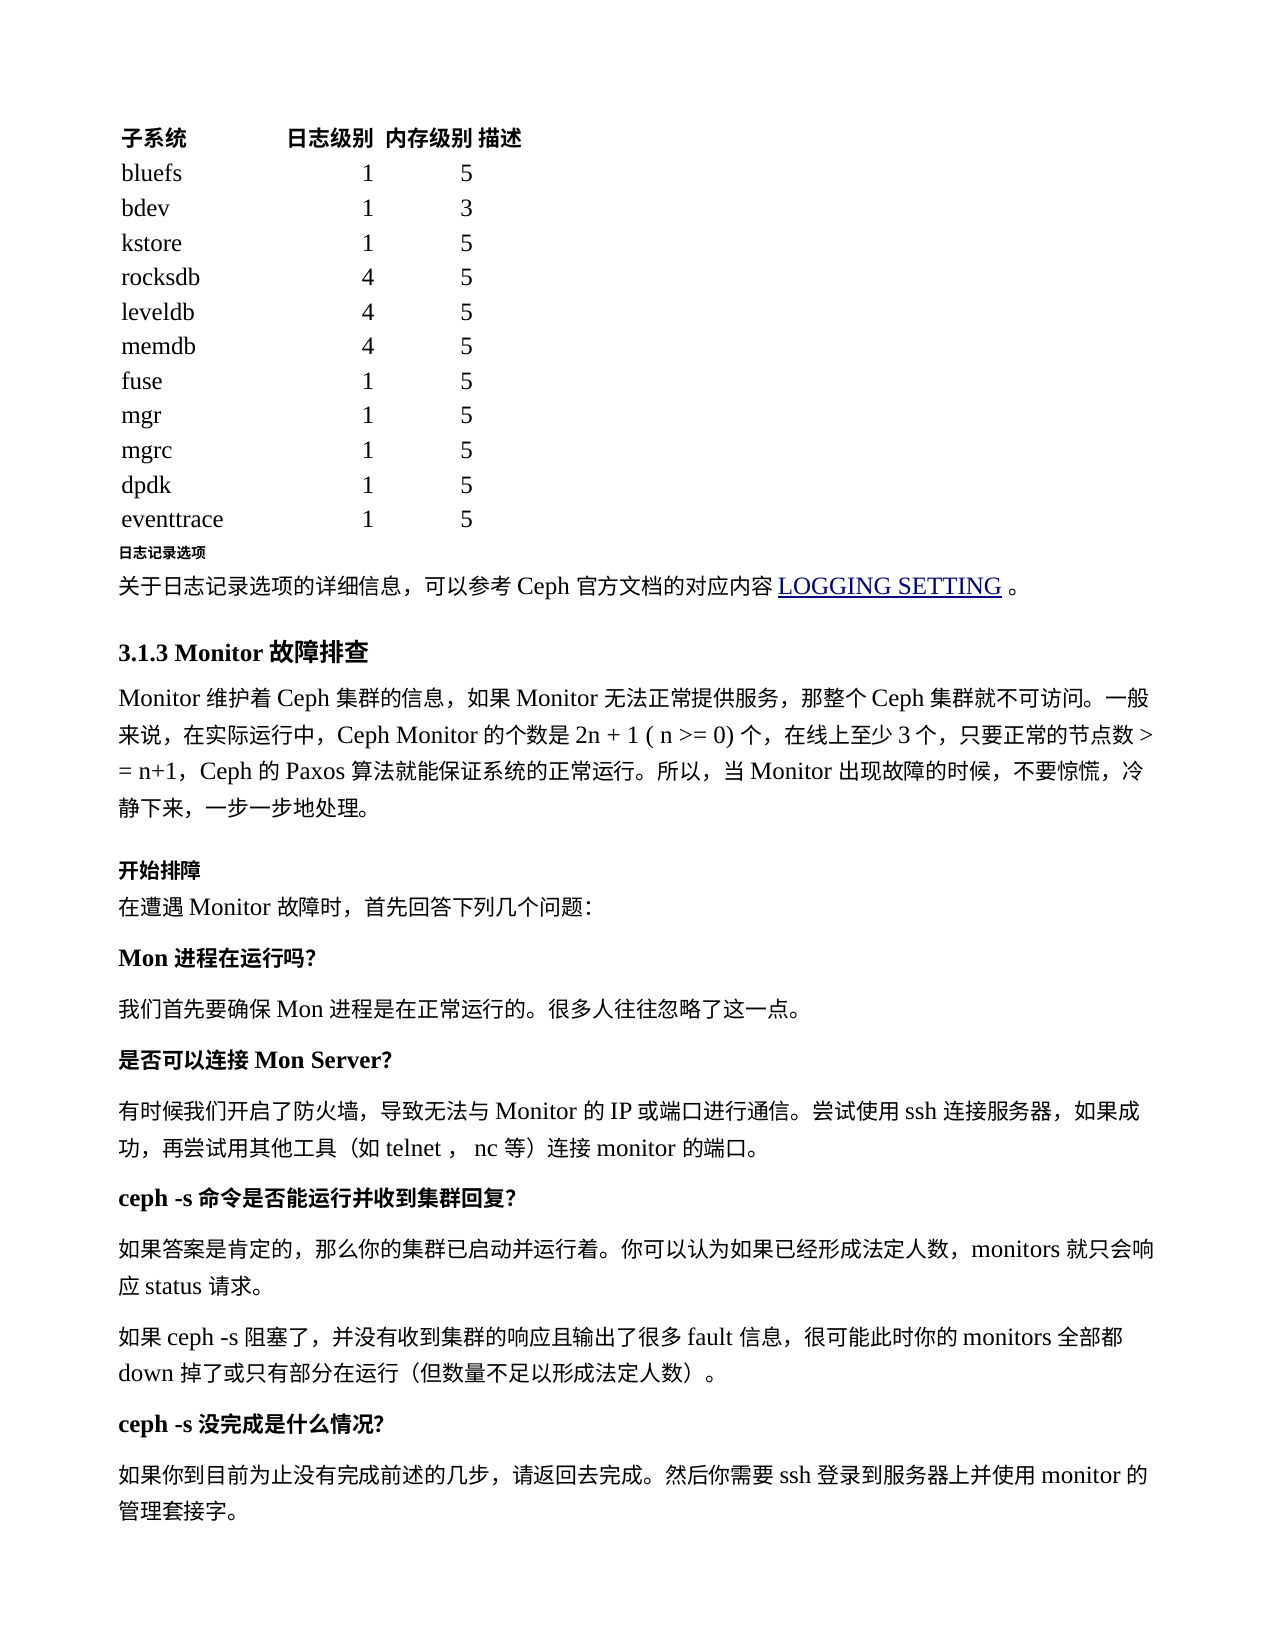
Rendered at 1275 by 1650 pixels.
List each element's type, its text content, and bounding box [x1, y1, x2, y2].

table_cell eventtrace [118, 501, 278, 536]
table_cell 4 [278, 294, 377, 328]
table_cell [475, 467, 1104, 501]
table_cell 5 [377, 363, 475, 398]
table_cell 5 [377, 329, 475, 363]
table_cell 1 [278, 190, 377, 225]
table_cell [475, 259, 1104, 294]
table_cell [475, 329, 1104, 363]
text 有时候我们开启了防火墙，导致无法与 Monitor 的 IP 或端口进行通信。尝试使用 ssh 连接服务器，如果成功，再尝试用其他工具（如 telnet ， nc 等）连接 monitor 的端口。 [118, 1094, 1157, 1162]
table_cell 1 [278, 432, 377, 467]
table_cell [475, 190, 1104, 225]
text ceph -s 命令是否能运行并收到集群回复？ [118, 1181, 1157, 1213]
table_cell 5 [377, 398, 475, 432]
table_cell kstore [118, 225, 278, 259]
table_cell 3 [377, 190, 475, 225]
table_header 日志级别 [278, 118, 377, 156]
subtitle 开始排障 [118, 854, 1157, 884]
table_cell leveldb [118, 294, 278, 328]
table_cell fuse [118, 363, 278, 398]
table_cell memdb [118, 329, 278, 363]
subtitle 日志记录选项 [118, 542, 1157, 563]
table_cell [475, 156, 1104, 190]
text 如果你到目前为止没有完成前述的几步，请返回去完成。然后你需要 ssh 登录到服务器上并使用 monitor 的管理套接字。 [118, 1458, 1157, 1526]
table_cell 4 [278, 259, 377, 294]
table_cell rocksdb [118, 259, 278, 294]
table_cell 1 [278, 156, 377, 190]
table_cell mgr [118, 398, 278, 432]
table_cell 5 [377, 259, 475, 294]
table_cell [475, 432, 1104, 467]
table_cell 5 [377, 225, 475, 259]
table_cell 1 [278, 501, 377, 536]
table_cell 5 [377, 467, 475, 501]
text Monitor 维护着 Ceph 集群的信息，如果 Monitor 无法正常提供服务，那整个 Ceph 集群就不可访问。一般来说，在实际运行中，Ceph Monitor的个数是 2n + 1 ( n >= 0) 个，在线上至少3个，只要正常的节点数 >= n+1，Ceph 的 Paxos 算法就能保证系统的正常运行。所以，当 Monitor 出现故障的时候，不要惊慌，冷静下来，一步一步地处理。 [118, 681, 1157, 822]
table_cell 5 [377, 156, 475, 190]
text ceph -s 没完成是什么情况？ [118, 1407, 1157, 1439]
table_cell 5 [377, 294, 475, 328]
table_cell 5 [377, 432, 475, 467]
text 如果 ceph -s 阻塞了，并没有收到集群的响应且输出了很多 fault 信息，很可能此时你的 monitors 全部都 down 掉了或只有部分在运行（但数量不足以形成法定人数）。 [118, 1320, 1157, 1388]
table_cell 1 [278, 225, 377, 259]
table_cell 1 [278, 398, 377, 432]
table_cell [475, 398, 1104, 432]
text 关于日志记录选项的详细信息，可以参考 Ceph 官方文档的对应内容 LOGGING SETTING 。 [118, 569, 1157, 601]
text 我们首先要确保 Mon 进程是在正常运行的。很多人往往忽略了这一点。 [118, 992, 1157, 1024]
table_cell dpdk [118, 467, 278, 501]
table_header 子系统 [118, 118, 278, 156]
table_cell bluefs [118, 156, 278, 190]
text 在遭遇 Monitor 故障时，首先回答下列几个问题： [118, 890, 1157, 922]
table_cell 1 [278, 363, 377, 398]
table_cell [475, 294, 1104, 328]
table_cell 4 [278, 329, 377, 363]
text 是否可以连接 Mon Server？ [118, 1043, 1157, 1075]
table_cell [475, 225, 1104, 259]
table_header 描述 [475, 118, 1104, 156]
table_cell 5 [377, 501, 475, 536]
table_cell bdev [118, 190, 278, 225]
text Mon 进程在运行吗？ [118, 941, 1157, 973]
text 如果答案是肯定的，那么你的集群已启动并运行着。你可以认为如果已经形成法定人数，monitors 就只会响应 status 请求。 [118, 1232, 1157, 1300]
table_cell mgrc [118, 432, 278, 467]
subtitle 3.1.3 Monitor 故障排查 [118, 633, 1157, 669]
table_header 内存级别 [377, 118, 475, 156]
table_cell 1 [278, 467, 377, 501]
table_cell [475, 501, 1104, 536]
table_cell [475, 363, 1104, 398]
